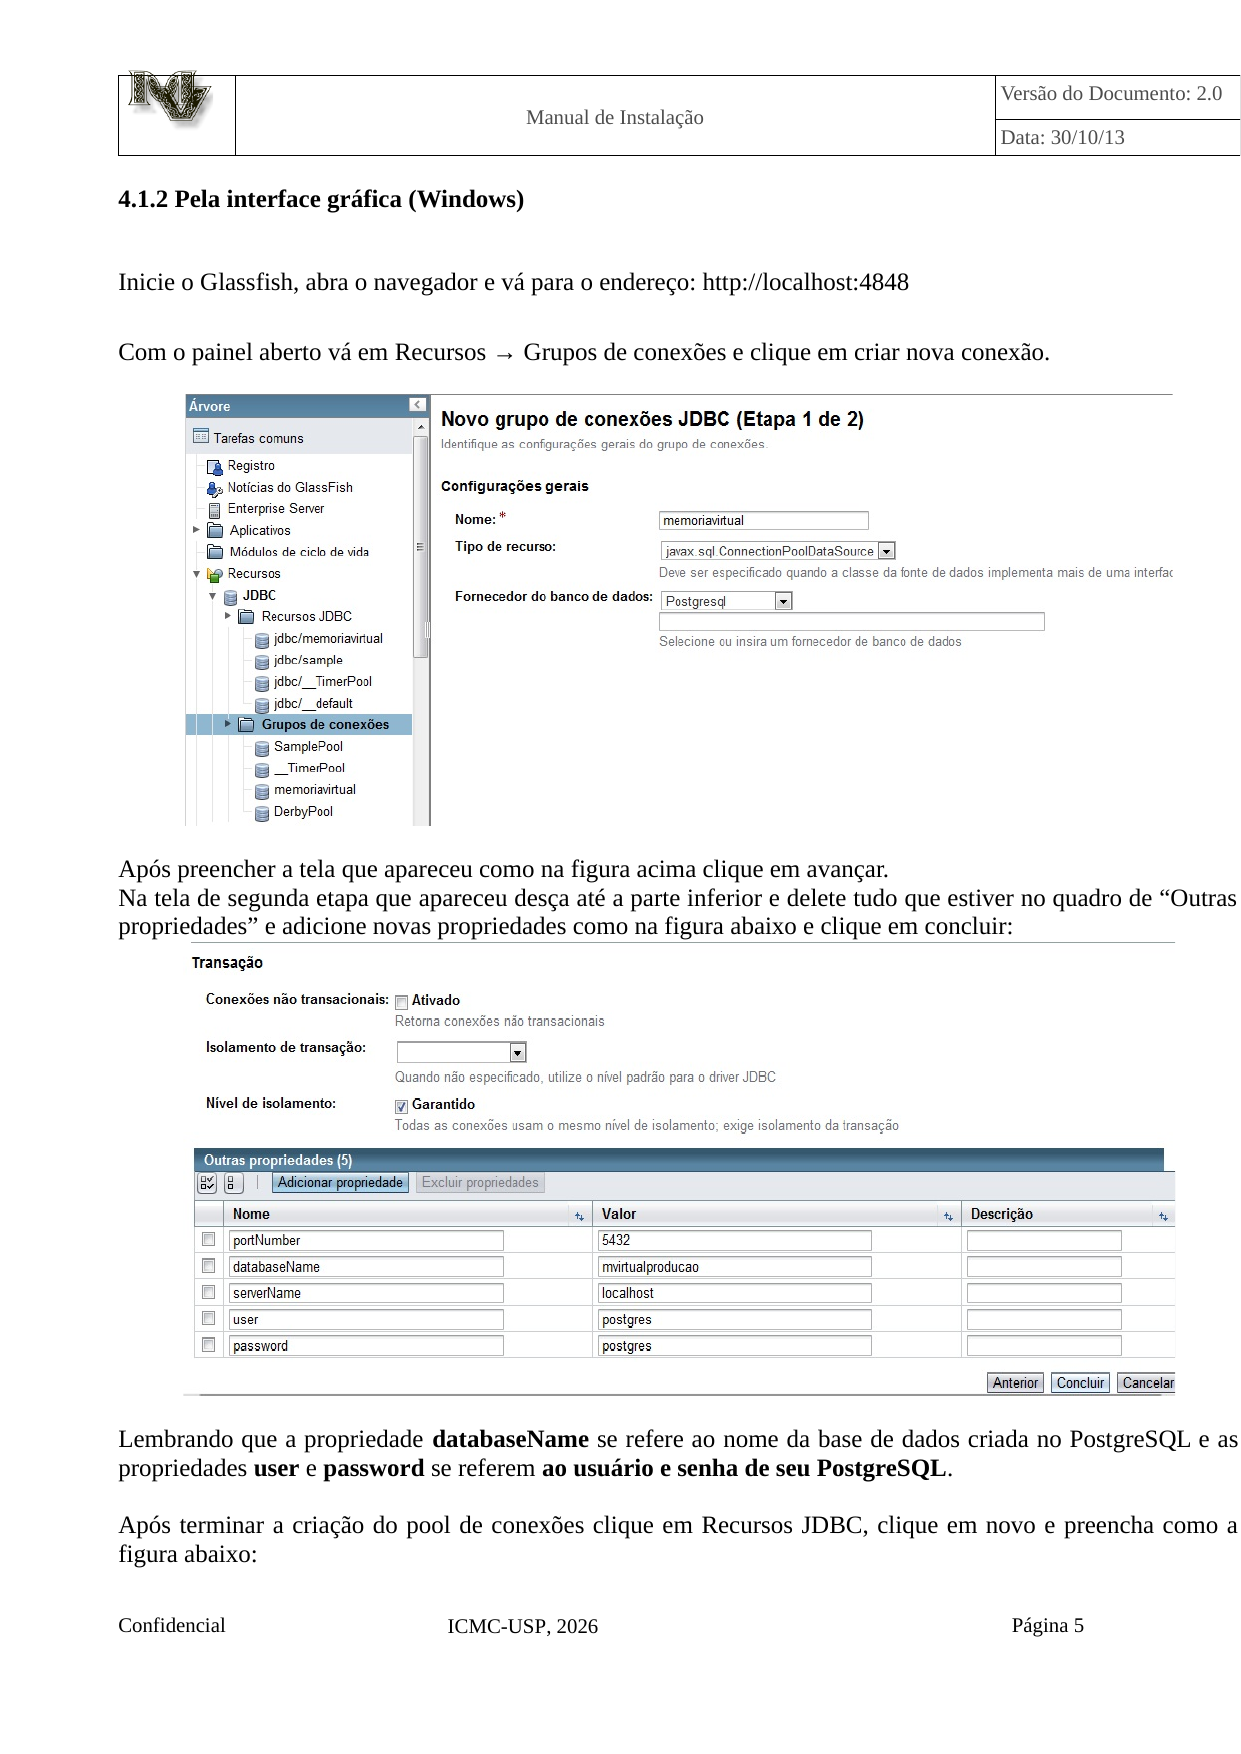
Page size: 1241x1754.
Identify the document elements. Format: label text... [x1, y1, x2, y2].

text Na tela de segunda etapa que apareceu desça até a parte inferior e delete tudo que estiver no quadro de “Outras propriedades” e adicione novas propriedades como na figura abaixo e clique em concluir: [118, 883, 1240, 940]
text Com o painel aberto vá em Recursos → Grupos de conexões e clique em criar nova conexão. [118, 337, 1240, 365]
text Inicie o Glassfish, abra o navegador e vá para o endereço: http://localhost:4848 [118, 267, 1240, 295]
text Após preencher a tela que apareceu como na figura acima clique em avançar. [118, 854, 1240, 883]
text 4.1.2 Pela interface gráfica (Windows) [118, 184, 1240, 213]
text Após terminar a criação do pool de conexões clique em Recursos JDBC, clique em novo e preencha como a figura abaixo: [118, 1510, 1240, 1568]
text Lembrando que a propriedade databaseName se refere ao nome da base de dados criada no PostgreSQL e as propriedades user e password se referem ao usuário e senha de seu PostgreSQL. [118, 1424, 1240, 1482]
